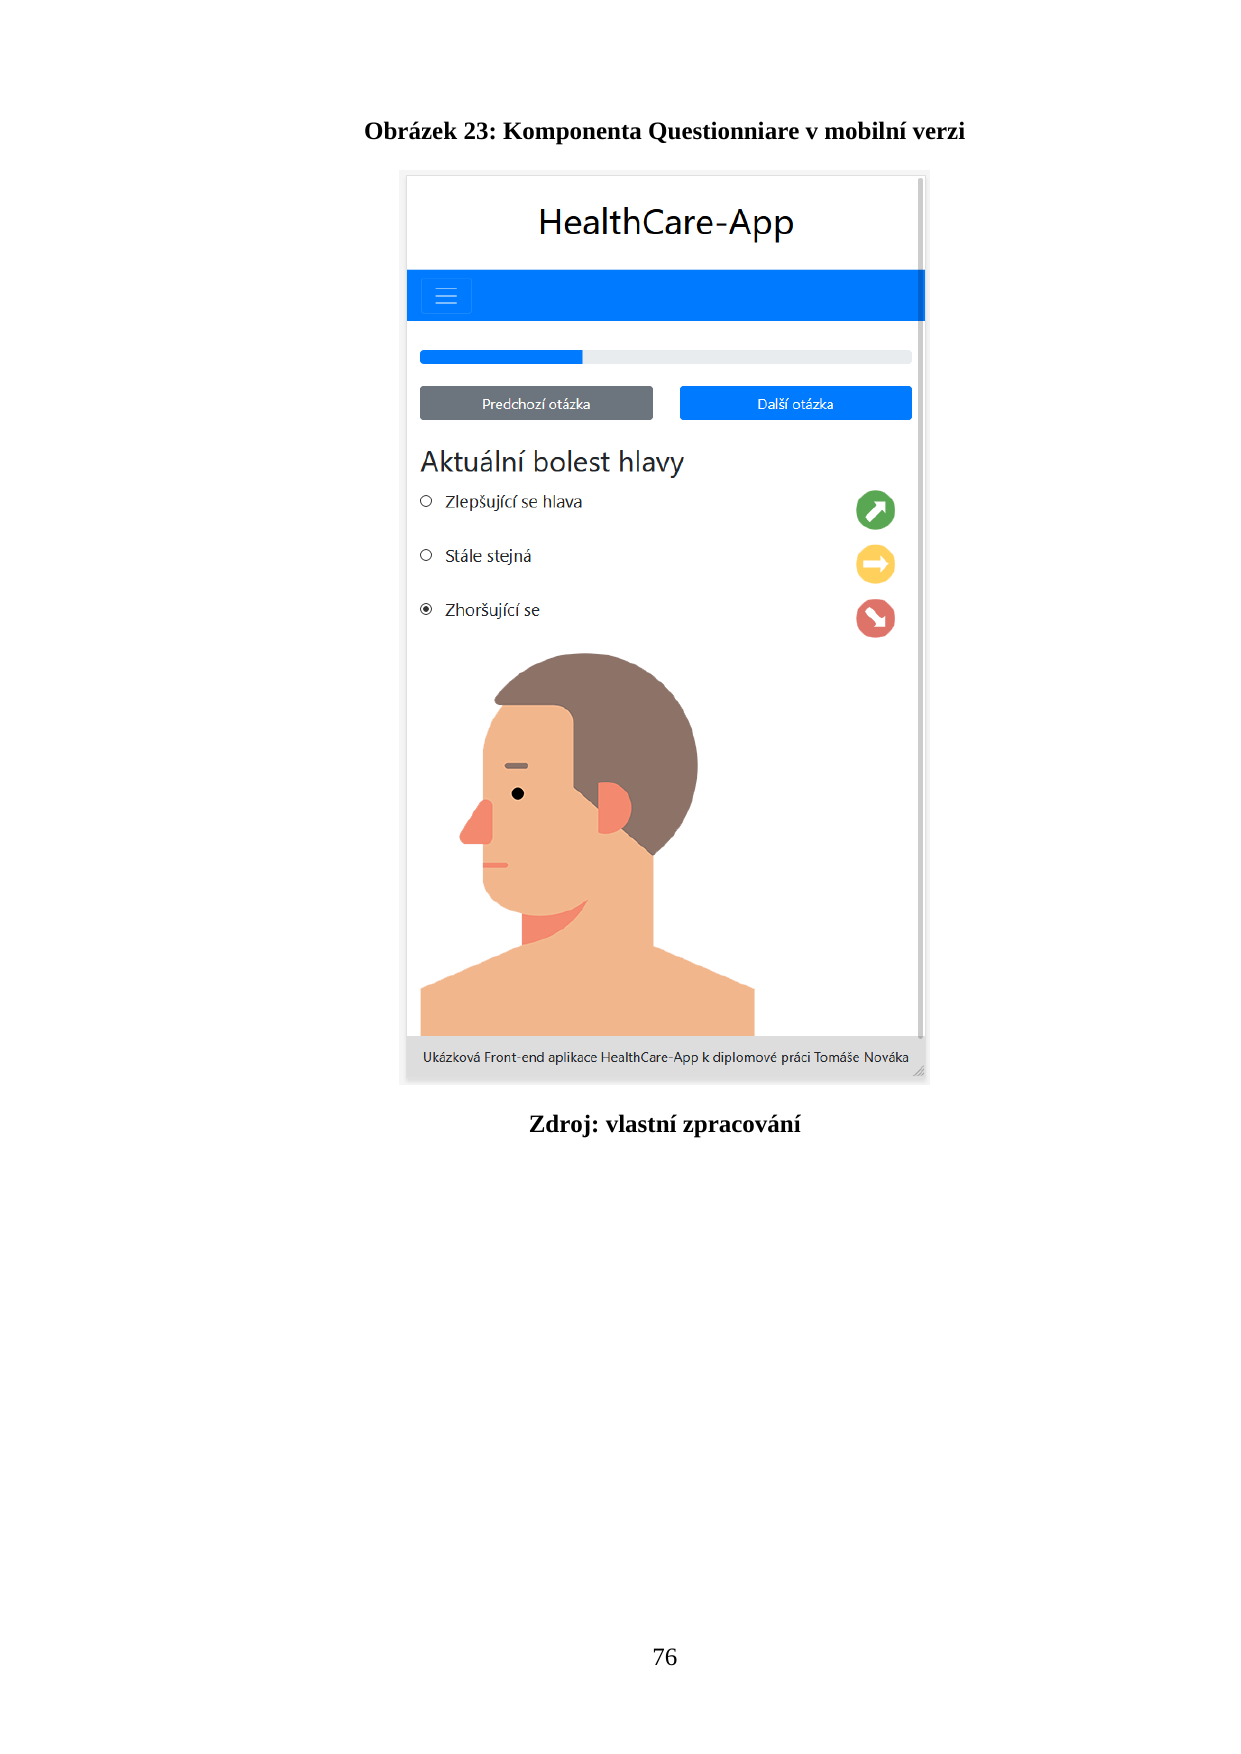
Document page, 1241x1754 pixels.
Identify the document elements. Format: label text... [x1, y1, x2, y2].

picture [399, 170, 930, 1085]
text Obrázek 23: Komponenta Questionniare v mobilní verzi [361, 116, 968, 145]
text Zdroj: vlastní zpracování [361, 1109, 968, 1138]
